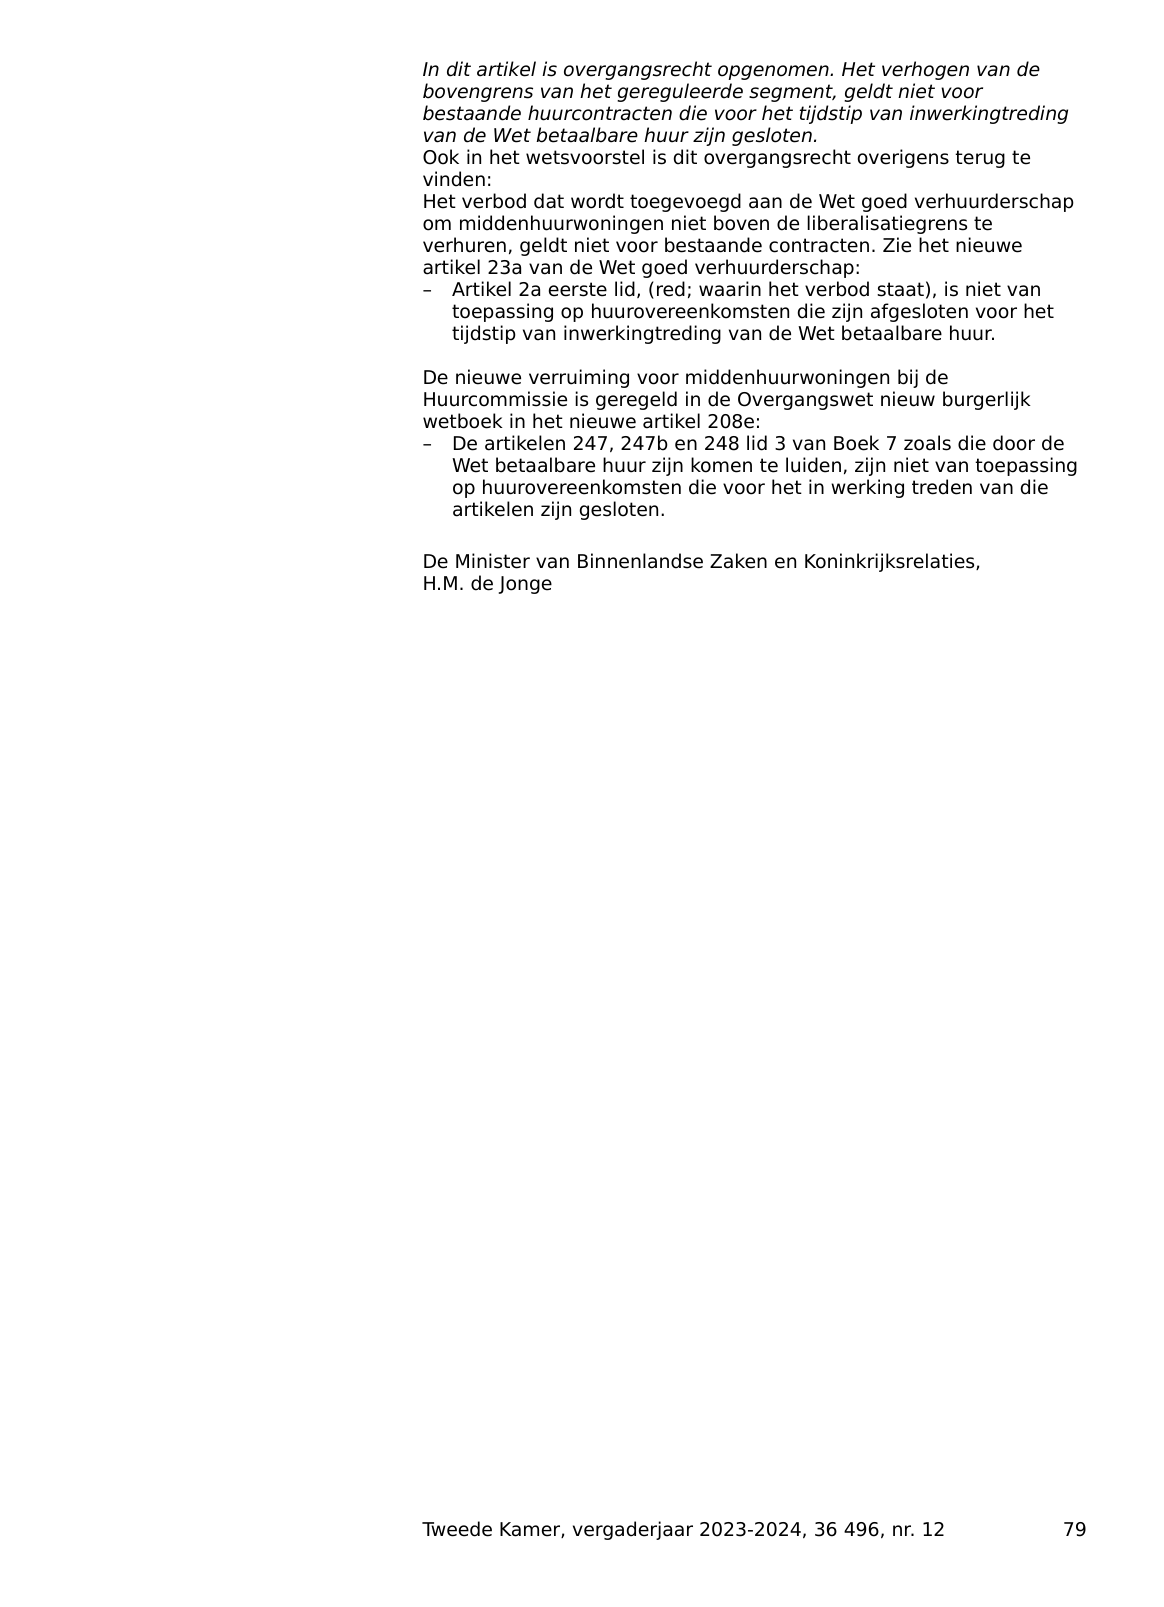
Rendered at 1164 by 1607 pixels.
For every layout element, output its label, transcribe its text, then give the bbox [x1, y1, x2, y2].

text De Minister van Binnenlandse Zaken en Koninkrijksrelaties, H.M. de Jonge [422, 551, 1087, 595]
text – De artikelen 247, 247b en 248 lid 3 van Boek 7 zoals die door de Wet betaalbare huur zijn komen te luiden, zijn niet van toepassing op huurovereenkomsten die voor het in werking treden van die artikelen zijn gesloten. [422, 433, 1087, 521]
text Het verbod dat wordt toegevoegd aan de Wet goed verhuurderschap om middenhuurwoningen niet boven de liberalisatiegrens te verhuren, geldt niet voor bestaande contracten. Zie het nieuwe artikel 23a van de Wet goed verhuurderschap: [422, 191, 1087, 279]
text Ook in het wetsvoorstel is dit overgangsrecht overigens terug te vinden: [422, 147, 1087, 191]
text In dit artikel is overgangsrecht opgenomen. Het verhogen van de bovengrens van het gereguleerde segment, geldt niet voor bestaande huurcontracten die voor het tijdstip van inwerkingtreding van de Wet betaalbare huur zijn gesloten. [422, 59, 1087, 147]
text De nieuwe verruiming voor middenhuurwoningen bij de Huurcommissie is geregeld in de Overgangswet nieuw burgerlijk wetboek in het nieuwe artikel 208e: [422, 367, 1087, 433]
text – Artikel 2a eerste lid, (red; waarin het verbod staat), is niet van toepassing op huurovereenkomsten die zijn afgesloten voor het tijdstip van inwerkingtreding van de Wet betaalbare huur. [422, 279, 1087, 345]
